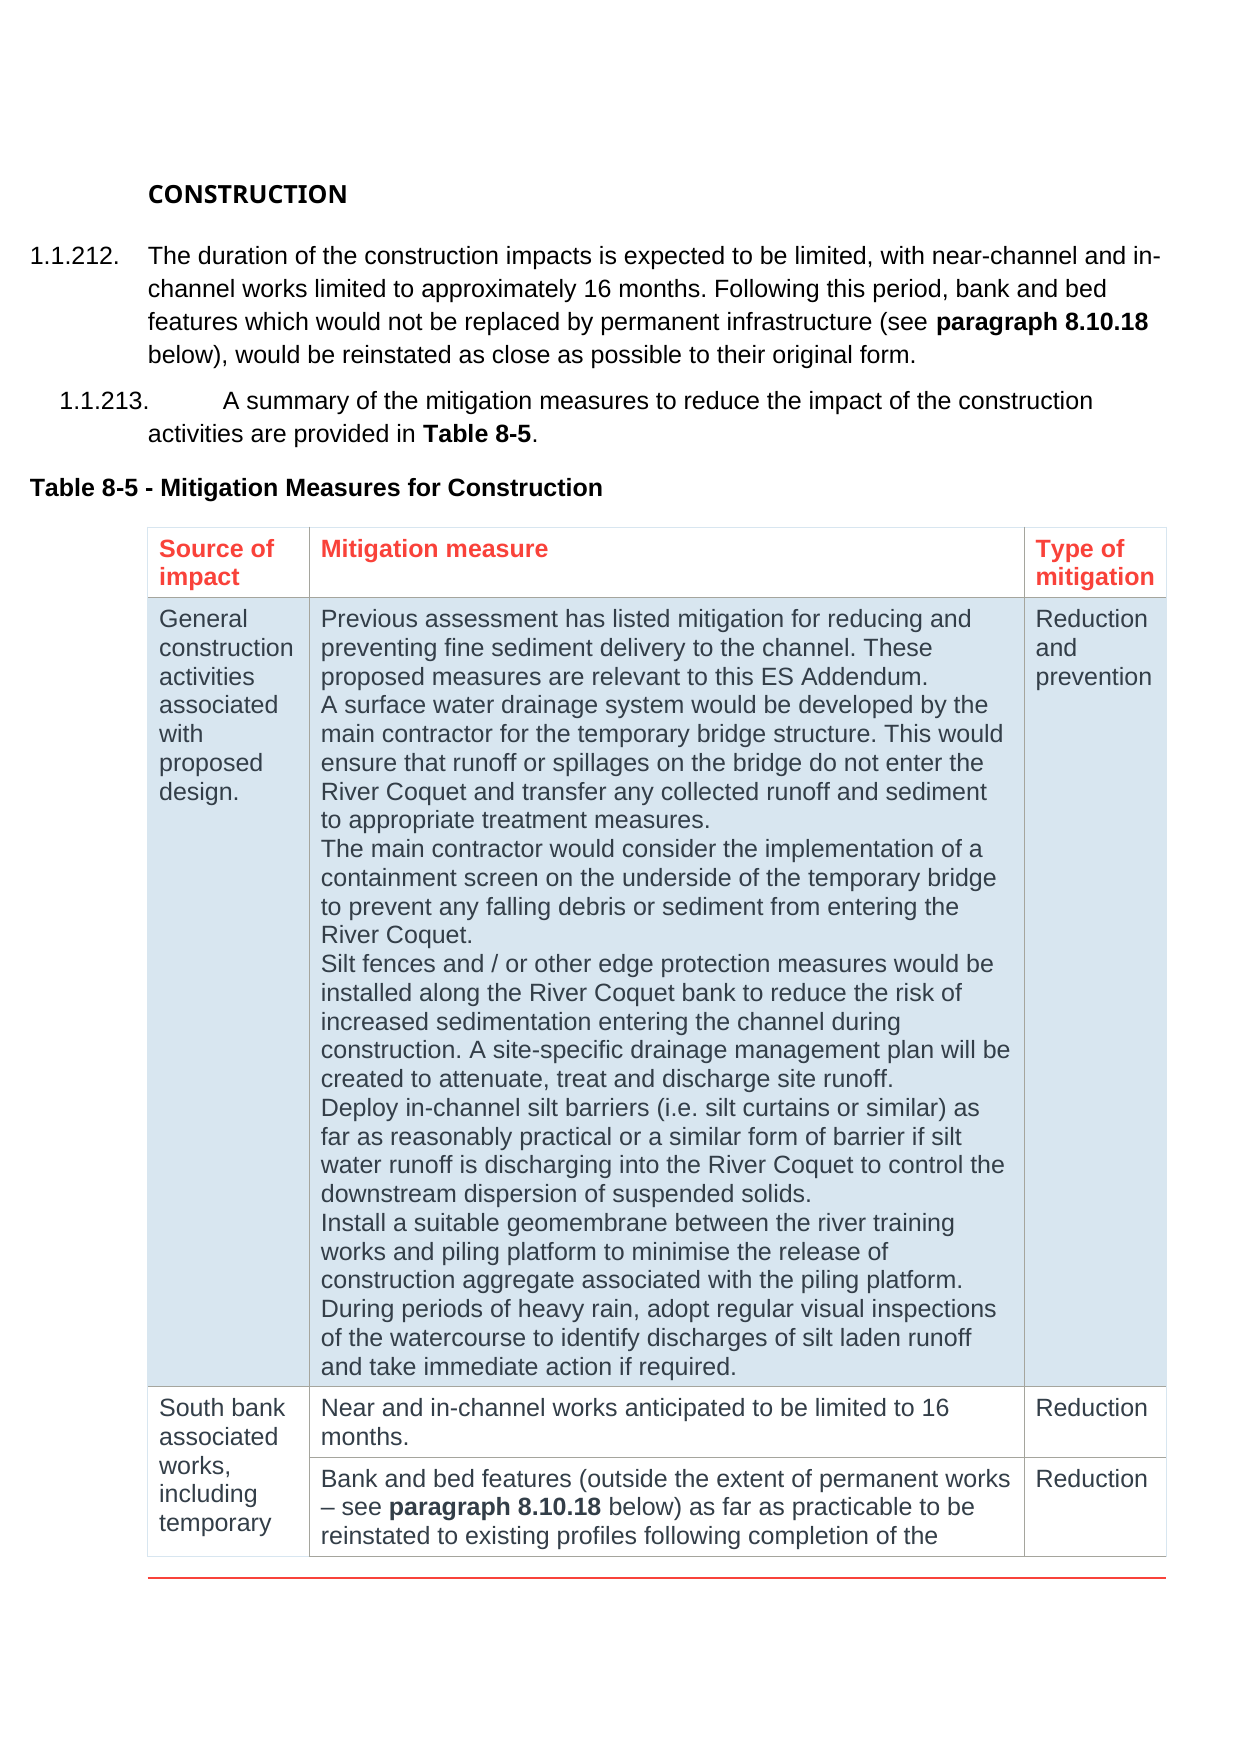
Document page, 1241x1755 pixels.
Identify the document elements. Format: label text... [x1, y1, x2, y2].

table_cell General construction activities associated with proposed design. [148, 598, 309, 1386]
table_cell Near and in-channel works anticipated to be limited to 16 months. [310, 1387, 1024, 1457]
list A summary of the mitigation measures to reduce the impact of the construction activities are provided in Table 8-5. [59, 386, 1166, 448]
subtitle Construction [148, 177, 1166, 211]
table_header Type of mitigation [1025, 528, 1166, 597]
table_header Mitigation measure [310, 528, 1024, 597]
list The duration of the construction impacts is expected to be limited, with near-channel and in-channel works limited to approximately 16 months. Following this period, bank and bed features which would not be replaced by permanent infrastructure (see paragraph 8.10.18 below), would be reinstated as close as possible to their original form. [29, 241, 1166, 369]
table_cell Bank and bed features (outside the extent of permanent works – see paragraph 8.10.18 below) as far as practicable to be reinstated to existing profiles following completion of the [310, 1458, 1024, 1556]
table_cell Reduction [1025, 1458, 1166, 1556]
table_cell South bank associated works, including temporary [148, 1387, 309, 1556]
table_cell Reduction [1025, 1387, 1166, 1457]
table_cell Reduction and prevention [1025, 598, 1166, 1386]
text Table 8‑5 - Mitigation Measures for Construction [29, 473, 1166, 502]
table_cell Previous assessment has listed mitigation for reducing and preventing fine sediment delivery to the channel. These proposed measures are relevant to this ES Addendum. A surface water drainage system would be developed by the main contractor for the temporary bridge structure. This would ensure that runoff or spillages on the bridge do not enter the River Coquet and transfer any collected runoff and sediment to appropriate treatment measures. The main contractor would consider the implementation of a containment screen on the underside of the temporary bridge to prevent any falling debris or sediment from entering the River Coquet. Silt fences and / or other edge protection measures would be installed along the River Coquet bank to reduce the risk of increased sedimentation entering the channel during construction. A site-specific drainage management plan will be created to attenuate, treat and discharge site runoff. Deploy in-channel silt barriers (i.e. silt curtains or similar) as far as reasonably practical or a similar form of barrier if silt water runoff is discharging into the River Coquet to control the downstream dispersion of suspended solids. Install a suitable geomembrane between the river training works and piling platform to minimise the release of construction aggregate associated with the piling platform. During periods of heavy rain, adopt regular visual inspections of the watercourse to identify discharges of silt laden runoff and take immediate action if required. [310, 598, 1024, 1386]
table_header Source of impact [148, 528, 309, 597]
